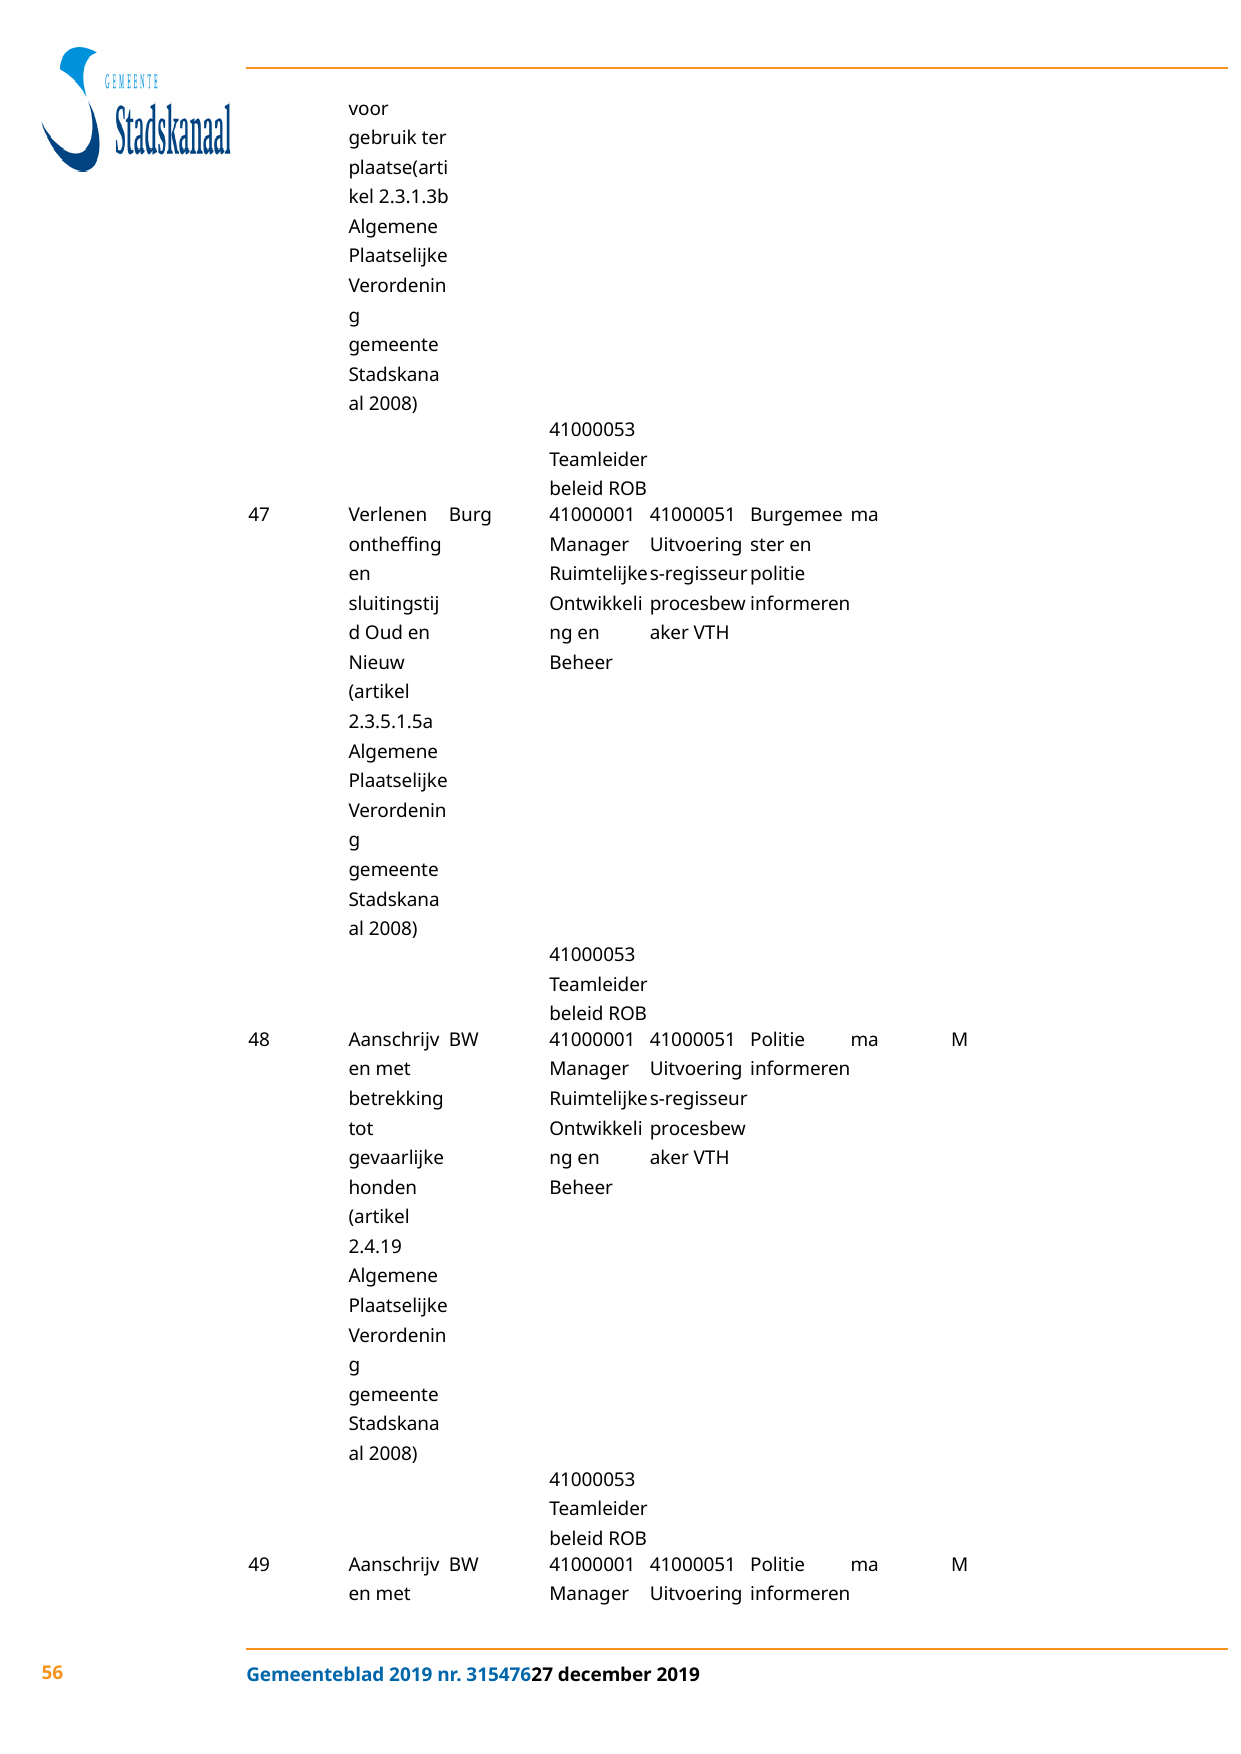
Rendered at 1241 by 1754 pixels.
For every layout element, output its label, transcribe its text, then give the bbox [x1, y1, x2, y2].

table_cell [951, 95, 1051, 416]
table_cell Burgemeester en politie informeren [750, 501, 850, 941]
table_cell [248, 95, 348, 416]
table_cell ma [850, 1551, 951, 1606]
table_cell Aanschrijven met betrekking tot gevaarlijke honden (artikel 2.4.19 Algemene Plaatselijke Verordening gemeente Stadskanaal 2008) [348, 1026, 449, 1466]
table_cell [1051, 1466, 1152, 1551]
table_cell [248, 416, 348, 501]
table_cell 41000001 Manager [549, 1551, 649, 1606]
table_cell 41000051 Uitvoerings-regisseur procesbewaker VTH [650, 1026, 750, 1466]
table_cell Verlenen ontheffingen sluitingstijd Oud en Nieuw (artikel 2.3.5.1.5a Algemene Plaatselijke Verordening gemeente Stadskanaal 2008) [348, 501, 449, 941]
table_cell [1051, 416, 1152, 501]
table_cell 41000051 Uitvoering [650, 1551, 750, 1606]
table_cell [1051, 95, 1152, 416]
table_cell [750, 941, 850, 1026]
table_cell ma [850, 501, 951, 941]
table_cell [650, 1466, 750, 1551]
table_cell [850, 416, 951, 501]
table_cell 41000053 Teamleider beleid ROB [549, 1466, 649, 1551]
table_cell 47 [248, 501, 348, 941]
table_cell 41000053 Teamleider beleid ROB [549, 416, 649, 501]
table_cell Politie informeren [750, 1026, 850, 1466]
table_cell BW [449, 1026, 549, 1466]
table_cell [951, 501, 1051, 941]
table_cell voor gebruik ter plaatse(artikel 2.3.1.3b Algemene Plaatselijke Verordening gemeente Stadskanaal 2008) [348, 95, 449, 416]
table_cell [449, 1466, 549, 1551]
table_cell 41000051 Uitvoerings-regisseur procesbewaker VTH [650, 501, 750, 941]
table_cell 41000001 Manager Ruimtelijke Ontwikkeling en Beheer [549, 1026, 649, 1466]
table_cell [650, 941, 750, 1026]
table_cell [850, 941, 951, 1026]
table_cell [1051, 1551, 1152, 1606]
table_cell [549, 95, 649, 416]
table_cell [449, 95, 549, 416]
table_cell 49 [248, 1551, 348, 1606]
table_cell [248, 941, 348, 1026]
table_cell M [951, 1551, 1051, 1606]
table_cell [650, 416, 750, 501]
table_cell [348, 941, 449, 1026]
table_cell [850, 95, 951, 416]
picture [41, 47, 231, 172]
table_cell Aanschrijven met [348, 1551, 449, 1606]
table_cell [951, 1466, 1051, 1551]
table_cell [1051, 941, 1152, 1026]
table_cell Burg [449, 501, 549, 941]
table_cell [449, 416, 549, 501]
table_cell [951, 416, 1051, 501]
table_cell [951, 941, 1051, 1026]
table_cell [1051, 501, 1152, 941]
table_cell [348, 416, 449, 501]
table_cell 41000053 Teamleider beleid ROB [549, 941, 649, 1026]
table_cell 41000001 Manager Ruimtelijke Ontwikkeling en Beheer [549, 501, 649, 941]
table_cell [750, 95, 850, 416]
table_cell BW [449, 1551, 549, 1606]
table_cell [750, 1466, 850, 1551]
table_cell [650, 95, 750, 416]
table_cell Politie informeren [750, 1551, 850, 1606]
table_cell [1051, 1026, 1152, 1466]
table_cell [449, 941, 549, 1026]
table_cell ma [850, 1026, 951, 1466]
table_cell [750, 416, 850, 501]
table_cell [850, 1466, 951, 1551]
table_cell [348, 1466, 449, 1551]
table_cell M [951, 1026, 1051, 1466]
table_cell 48 [248, 1026, 348, 1466]
table_cell [248, 1466, 348, 1551]
